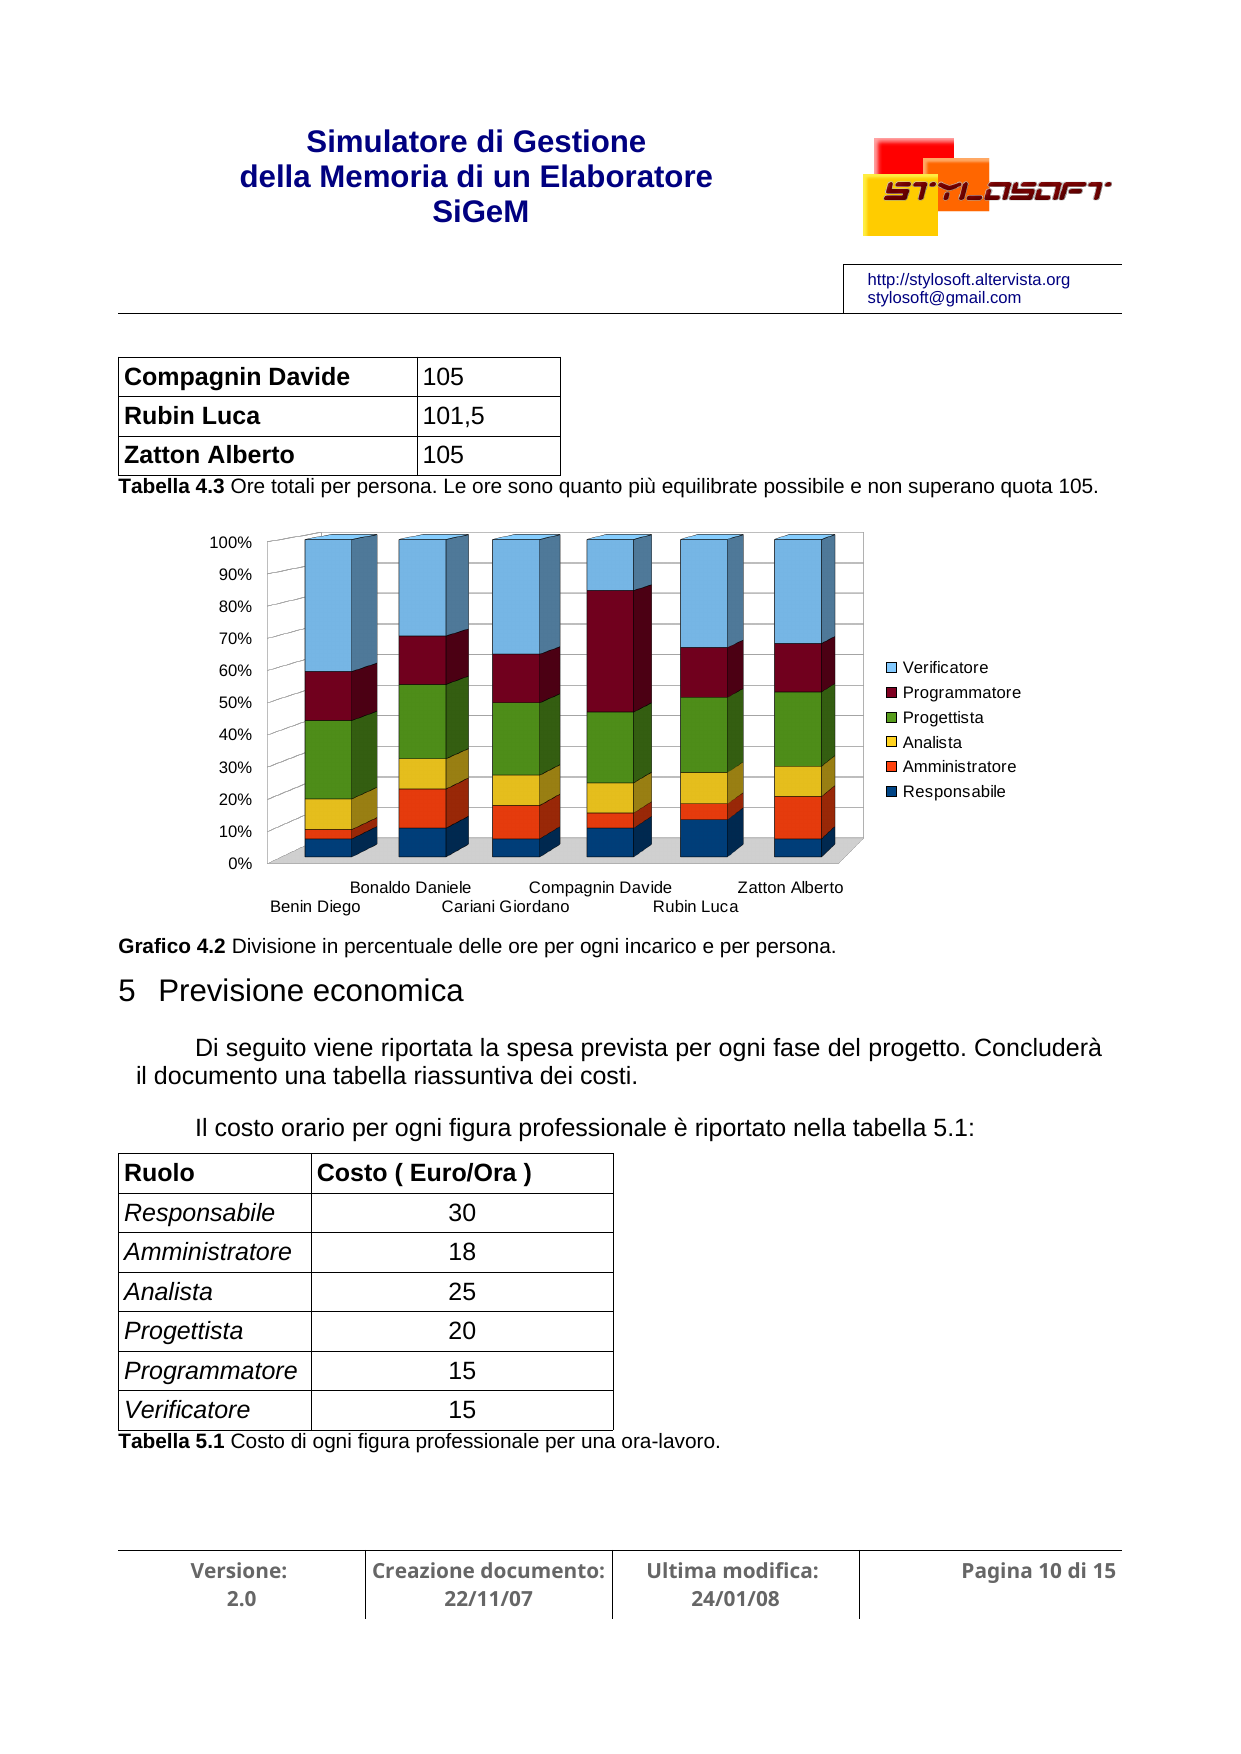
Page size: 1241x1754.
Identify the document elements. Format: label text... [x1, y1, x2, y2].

table_cell 105 [418, 358, 560, 396]
picture [848, 123, 1117, 247]
table_cell 15 [312, 1391, 613, 1430]
table_cell Analista [119, 1273, 311, 1311]
table_cell 25 [312, 1273, 613, 1311]
text Di seguito viene riportata la spesa prevista per ogni fase del progetto. Concluderà il documento una tabella riassuntiva dei costi. [136, 1034, 1104, 1090]
table_cell 15 [312, 1352, 613, 1390]
subtitle Previsione economica [118, 973, 1122, 1008]
table_cell Rubin Luca [119, 397, 417, 436]
table_cell 101,5 [418, 397, 560, 436]
table_cell Verificatore [119, 1391, 311, 1430]
table_cell Progettista [119, 1312, 311, 1351]
text Il costo orario per ogni figura professionale è riportato nella tabella 5.1: [136, 1114, 1104, 1142]
table_cell Compagnin Davide [119, 358, 417, 396]
text Grafico 4.2 Divisione in percentuale delle ore per ogni incarico e per persona. [118, 522, 1122, 958]
table_cell 30 [312, 1194, 613, 1232]
table_cell Zatton Alberto [119, 437, 417, 475]
table_cell Programmatore [119, 1352, 311, 1390]
table_cell Amministratore [119, 1233, 311, 1272]
table_cell 105 [418, 437, 560, 475]
table_header Costo ( Euro/Ora ) [312, 1154, 613, 1193]
table_header Ruolo [119, 1154, 311, 1193]
text Tabella 4.3 Ore totali per persona. Le ore sono quanto più equilibrate possibile e non superano quota 105. [118, 475, 1122, 498]
text Tabella 5.1 Costo di ogni figura professionale per una ora-lavoro. [118, 1430, 1122, 1453]
table_cell 18 [312, 1233, 613, 1272]
table_cell 20 [312, 1312, 613, 1351]
table_cell Responsabile [119, 1194, 311, 1232]
